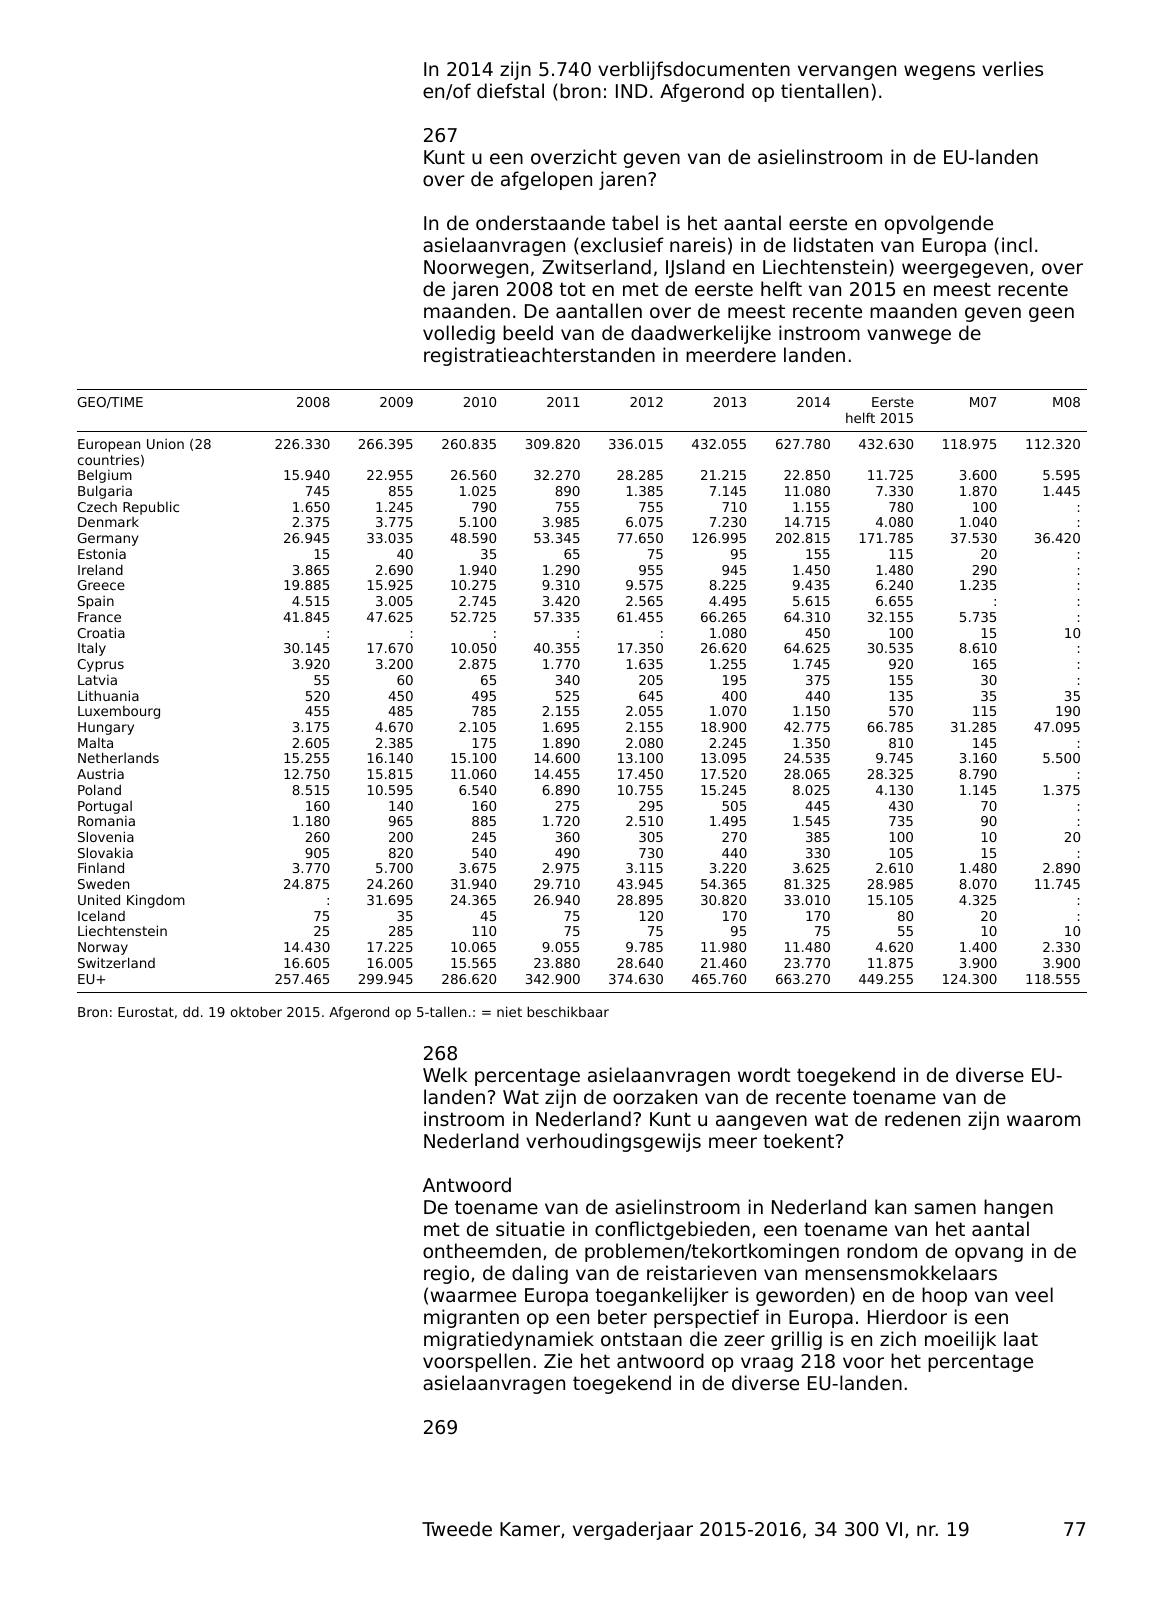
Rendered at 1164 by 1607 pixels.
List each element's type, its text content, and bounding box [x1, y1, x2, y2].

table_cell 170 [670, 909, 753, 924]
table_cell 336.015 [586, 432, 670, 468]
table_cell 1.890 [503, 736, 586, 751]
table_cell : [1003, 814, 1087, 830]
table_cell 75 [586, 924, 670, 940]
table_cell 43.945 [586, 877, 670, 893]
table_cell 120 [586, 909, 670, 924]
table_cell 20 [1003, 830, 1087, 846]
table_cell 21.215 [670, 468, 753, 484]
table_cell Netherlands [77, 751, 253, 767]
table_cell 200 [336, 830, 419, 846]
table_cell 7.330 [836, 484, 920, 499]
table_cell 202.815 [753, 531, 836, 547]
table_cell 374.630 [586, 971, 670, 992]
table_cell : [1003, 563, 1087, 578]
table_cell 3.600 [920, 468, 1003, 484]
table_cell 5.735 [920, 610, 1003, 625]
table_cell 330 [753, 846, 836, 861]
table_cell 6.540 [420, 783, 503, 798]
table_cell 22.955 [336, 468, 419, 484]
table_cell 2.610 [836, 861, 920, 877]
table_cell 432.055 [670, 432, 753, 468]
table_cell Slovakia [77, 846, 253, 861]
table_cell 1.235 [920, 578, 1003, 594]
table_cell 440 [753, 688, 836, 704]
table_cell 449.255 [836, 971, 920, 992]
text Antwoord [422, 1175, 1087, 1197]
table_cell 10 [920, 924, 1003, 940]
table_header 2010 [420, 390, 503, 431]
table_cell 290 [920, 563, 1003, 578]
table_cell 735 [836, 814, 920, 830]
table_cell 245 [420, 830, 503, 846]
table_cell 75 [503, 924, 586, 940]
table_cell 890 [503, 484, 586, 499]
table_cell 52.725 [420, 610, 503, 625]
table_cell 1.480 [920, 861, 1003, 877]
table_cell 60 [336, 673, 419, 688]
table_header GEO/TIME [77, 390, 253, 431]
table_cell 33.035 [336, 531, 419, 547]
table_cell 955 [586, 563, 670, 578]
table_cell 13.095 [670, 751, 753, 767]
table_cell 2.155 [586, 720, 670, 736]
table_cell 100 [836, 625, 920, 641]
table_cell 140 [336, 799, 419, 814]
table_cell 309.820 [503, 432, 586, 468]
table_cell European Union (28 countries) [77, 432, 253, 468]
table_cell : [1003, 799, 1087, 814]
table_cell Italy [77, 641, 253, 657]
table_cell 23.880 [503, 956, 586, 971]
table_cell 205 [586, 673, 670, 688]
table_cell 2.385 [336, 736, 419, 751]
table_cell 3.865 [253, 563, 336, 578]
table_cell 5.500 [1003, 751, 1087, 767]
table_cell 15.100 [420, 751, 503, 767]
table_cell 42.775 [753, 720, 836, 736]
table_header 2012 [586, 390, 670, 431]
table_cell 305 [586, 830, 670, 846]
table_cell 100 [920, 500, 1003, 515]
table_cell : [1003, 547, 1087, 562]
table_cell 24.365 [420, 893, 503, 908]
table_cell 4.325 [920, 893, 1003, 908]
table_cell 2.245 [670, 736, 753, 751]
table_cell 90 [920, 814, 1003, 830]
table_cell 17.450 [586, 767, 670, 783]
table_cell : [503, 625, 586, 641]
table_cell Norway [77, 940, 253, 956]
table_cell 165 [920, 657, 1003, 673]
table_cell 160 [420, 799, 503, 814]
table_cell 1.635 [586, 657, 670, 673]
table_cell 14.715 [753, 515, 836, 531]
table_cell Lithuania [77, 688, 253, 704]
table_cell 35 [420, 547, 503, 562]
table_cell 340 [503, 673, 586, 688]
table_cell 6.890 [503, 783, 586, 798]
table_cell 160 [253, 799, 336, 814]
table_cell 920 [836, 657, 920, 673]
table_cell 730 [586, 846, 670, 861]
table_cell 885 [420, 814, 503, 830]
table_cell 35 [336, 909, 419, 924]
table_cell 3.985 [503, 515, 586, 531]
table_cell : [1003, 500, 1087, 515]
table_cell 2.605 [253, 736, 336, 751]
table_cell 171.785 [836, 531, 920, 547]
table_cell 10.275 [420, 578, 503, 594]
table_cell Latvia [77, 673, 253, 688]
table_cell 2.745 [420, 594, 503, 610]
table_cell 525 [503, 688, 586, 704]
table_cell 430 [836, 799, 920, 814]
table_cell Finland [77, 861, 253, 877]
table_cell 6.655 [836, 594, 920, 610]
table_cell 342.900 [503, 971, 586, 992]
text 269 [422, 1417, 1087, 1439]
text In 2014 zijn 5.740 verblijfsdocumenten vervangen wegens verlies en/of diefstal (bron: IND. Afgerond op tientallen). [422, 59, 1087, 103]
table_cell 13.100 [586, 751, 670, 767]
table_cell 1.180 [253, 814, 336, 830]
table_cell 20 [920, 547, 1003, 562]
table_cell 2.375 [253, 515, 336, 531]
table_cell 17.350 [586, 641, 670, 657]
table_cell 37.530 [920, 531, 1003, 547]
table_cell Liechtenstein [77, 924, 253, 940]
table_cell 755 [503, 500, 586, 515]
table_cell 270 [670, 830, 753, 846]
table_cell Denmark [77, 515, 253, 531]
table_cell 360 [503, 830, 586, 846]
table_cell 10.065 [420, 940, 503, 956]
table_header M07 [920, 390, 1003, 431]
table_cell 17.670 [336, 641, 419, 657]
table_cell 450 [336, 688, 419, 704]
table_cell 95 [670, 547, 753, 562]
table_cell 3.160 [920, 751, 1003, 767]
table_cell 31.940 [420, 877, 503, 893]
table_cell 1.025 [420, 484, 503, 499]
table_cell 70 [920, 799, 1003, 814]
table_cell 28.065 [753, 767, 836, 783]
table_cell 15.815 [336, 767, 419, 783]
table_cell 2.565 [586, 594, 670, 610]
table_cell 1.695 [503, 720, 586, 736]
table_cell 385 [753, 830, 836, 846]
table_cell 32.270 [503, 468, 586, 484]
table_cell 1.150 [753, 704, 836, 720]
table_cell 195 [670, 673, 753, 688]
table_cell 26.620 [670, 641, 753, 657]
table_cell 1.255 [670, 657, 753, 673]
table_cell 3.920 [253, 657, 336, 673]
table_cell 48.590 [420, 531, 503, 547]
table_cell 1.375 [1003, 783, 1087, 798]
table_cell 26.945 [253, 531, 336, 547]
table_cell 26.560 [420, 468, 503, 484]
table_cell 9.310 [503, 578, 586, 594]
table_cell 627.780 [753, 432, 836, 468]
table_cell 400 [670, 688, 753, 704]
table_cell 485 [336, 704, 419, 720]
table_cell Luxembourg [77, 704, 253, 720]
table_cell 32.155 [836, 610, 920, 625]
table_cell 31.695 [336, 893, 419, 908]
table_cell : [1003, 846, 1087, 861]
table_cell 445 [753, 799, 836, 814]
table_cell : [253, 893, 336, 908]
table_cell 5.100 [420, 515, 503, 531]
table_cell 1.495 [670, 814, 753, 830]
table_cell 299.945 [336, 971, 419, 992]
table_cell 65 [503, 547, 586, 562]
table_cell 15.940 [253, 468, 336, 484]
table_cell 3.175 [253, 720, 336, 736]
table_cell 10 [1003, 924, 1087, 940]
table_cell 35 [1003, 688, 1087, 704]
table_header 2013 [670, 390, 753, 431]
table_cell 440 [670, 846, 753, 861]
table_header 2008 [253, 390, 336, 431]
table_cell 3.220 [670, 861, 753, 877]
table_cell 28.325 [836, 767, 920, 783]
table_cell 15.255 [253, 751, 336, 767]
table_cell 465.760 [670, 971, 753, 992]
table_cell 8.790 [920, 767, 1003, 783]
table_cell 1.080 [670, 625, 753, 641]
table_cell 115 [920, 704, 1003, 720]
table_cell 26.940 [503, 893, 586, 908]
table_cell 118.975 [920, 432, 1003, 468]
table_cell 1.040 [920, 515, 1003, 531]
table_cell 57.335 [503, 610, 586, 625]
table_cell 15 [920, 846, 1003, 861]
table_cell 4.670 [336, 720, 419, 736]
table_cell 1.290 [503, 563, 586, 578]
table_cell 4.620 [836, 940, 920, 956]
table_header 2009 [336, 390, 419, 431]
table_cell Slovenia [77, 830, 253, 846]
table_cell 24.260 [336, 877, 419, 893]
table_cell 4.080 [836, 515, 920, 531]
table_cell 9.435 [753, 578, 836, 594]
table_cell 810 [836, 736, 920, 751]
table_cell 190 [1003, 704, 1087, 720]
table_cell 28.895 [586, 893, 670, 908]
table_cell 77.650 [586, 531, 670, 547]
table_cell 375 [753, 673, 836, 688]
table_cell 3.200 [336, 657, 419, 673]
table_cell Estonia [77, 547, 253, 562]
table_cell 285 [336, 924, 419, 940]
table_cell 16.140 [336, 751, 419, 767]
table_cell 226.330 [253, 432, 336, 468]
table_cell 8.225 [670, 578, 753, 594]
table_cell : [1003, 736, 1087, 751]
table_cell 3.625 [753, 861, 836, 877]
table_cell : [586, 625, 670, 641]
table_cell 1.940 [420, 563, 503, 578]
table_cell 490 [503, 846, 586, 861]
table_cell 266.395 [336, 432, 419, 468]
table_cell 126.995 [670, 531, 753, 547]
table_cell 135 [836, 688, 920, 704]
table_cell 18.900 [670, 720, 753, 736]
table_cell Portugal [77, 799, 253, 814]
table_cell 14.600 [503, 751, 586, 767]
table_header Eerste helft 2015 [836, 390, 920, 431]
table_cell 11.725 [836, 468, 920, 484]
table_cell 11.875 [836, 956, 920, 971]
table_cell Iceland [77, 909, 253, 924]
table_cell 3.770 [253, 861, 336, 877]
table_cell 1.155 [753, 500, 836, 515]
table_cell 14.430 [253, 940, 336, 956]
table_cell 11.980 [670, 940, 753, 956]
table_cell 15 [253, 547, 336, 562]
table_cell 11.080 [753, 484, 836, 499]
table_cell 3.900 [1003, 956, 1087, 971]
table_cell 8.610 [920, 641, 1003, 657]
table_cell : [1003, 594, 1087, 610]
table_cell 1.450 [753, 563, 836, 578]
table_cell 10.595 [336, 783, 419, 798]
table_cell 2.055 [586, 704, 670, 720]
table_cell 9.055 [503, 940, 586, 956]
table_cell 645 [586, 688, 670, 704]
table_cell 80 [836, 909, 920, 924]
table_cell 45 [420, 909, 503, 924]
table_cell 790 [420, 500, 503, 515]
table_cell 10 [920, 830, 1003, 846]
table_cell 75 [503, 909, 586, 924]
table_cell 2.690 [336, 563, 419, 578]
table_cell Bron: Eurostat, dd. 19 oktober 2015. Afgerond op 5-tallen.: = niet beschikbaar [77, 993, 1087, 1020]
table_cell 30.820 [670, 893, 753, 908]
table_cell 118.555 [1003, 971, 1087, 992]
table_cell 745 [253, 484, 336, 499]
table_cell 275 [503, 799, 586, 814]
table_cell 1.650 [253, 500, 336, 515]
table_cell 1.070 [670, 704, 753, 720]
table_cell 30.535 [836, 641, 920, 657]
table_cell 4.515 [253, 594, 336, 610]
table_cell 17.520 [670, 767, 753, 783]
table_cell 28.640 [586, 956, 670, 971]
table_cell 1.480 [836, 563, 920, 578]
table_cell 47.625 [336, 610, 419, 625]
table_cell 19.885 [253, 578, 336, 594]
table_header 2011 [503, 390, 586, 431]
table_cell 40 [336, 547, 419, 562]
table_cell Bulgaria [77, 484, 253, 499]
table_cell 31.285 [920, 720, 1003, 736]
table_cell 1.400 [920, 940, 1003, 956]
table_cell Austria [77, 767, 253, 783]
table_cell Spain [77, 594, 253, 610]
table_cell 5.700 [336, 861, 419, 877]
table_cell 2.155 [503, 704, 586, 720]
table_cell : [1003, 578, 1087, 594]
table_cell 1.870 [920, 484, 1003, 499]
table_cell 29.710 [503, 877, 586, 893]
table_cell 2.890 [1003, 861, 1087, 877]
text Kunt u een overzicht geven van de asielinstroom in de EU-landen over de afgelopen jaren? [422, 147, 1087, 191]
table_cell 3.675 [420, 861, 503, 877]
table_header M08 [1003, 390, 1087, 431]
table_cell 55 [253, 673, 336, 688]
table_cell 1.245 [336, 500, 419, 515]
table_cell 905 [253, 846, 336, 861]
table_cell Germany [77, 531, 253, 547]
table_cell 2.330 [1003, 940, 1087, 956]
table_cell 1.745 [753, 657, 836, 673]
table_cell 81.325 [753, 877, 836, 893]
table_cell 9.745 [836, 751, 920, 767]
table_cell 855 [336, 484, 419, 499]
table_cell 286.620 [420, 971, 503, 992]
table_cell 155 [753, 547, 836, 562]
table_cell Switzerland [77, 956, 253, 971]
table_cell Hungary [77, 720, 253, 736]
table_cell 33.010 [753, 893, 836, 908]
table_cell 145 [920, 736, 1003, 751]
table_cell : [1003, 767, 1087, 783]
table_cell 22.850 [753, 468, 836, 484]
table_cell : [420, 625, 503, 641]
table_cell 780 [836, 500, 920, 515]
table_cell 15.925 [336, 578, 419, 594]
text 268 [422, 1043, 1087, 1064]
table_cell France [77, 610, 253, 625]
table_cell : [920, 594, 1003, 610]
table_cell 115 [836, 547, 920, 562]
table_cell 505 [670, 799, 753, 814]
table_cell Belgium [77, 468, 253, 484]
table_cell : [1003, 610, 1087, 625]
table_cell 64.310 [753, 610, 836, 625]
table_cell EU+ [77, 971, 253, 992]
table_cell Greece [77, 578, 253, 594]
table_cell 3.775 [336, 515, 419, 531]
table_cell 1.720 [503, 814, 586, 830]
table_cell 24.875 [253, 877, 336, 893]
table_cell 95 [670, 924, 753, 940]
table_cell : [336, 625, 419, 641]
table_cell : [1003, 909, 1087, 924]
table_cell 75 [253, 909, 336, 924]
table_cell 21.460 [670, 956, 753, 971]
table_cell 570 [836, 704, 920, 720]
table_cell 175 [420, 736, 503, 751]
table_cell 12.750 [253, 767, 336, 783]
table_cell 8.515 [253, 783, 336, 798]
table_cell 540 [420, 846, 503, 861]
table_cell 75 [586, 547, 670, 562]
table_cell 40.355 [503, 641, 586, 657]
table_cell 260.835 [420, 432, 503, 468]
table_cell 15 [920, 625, 1003, 641]
table_cell Sweden [77, 877, 253, 893]
text De toename van de asielinstroom in Nederland kan samen hangen met de situatie in conflictgebieden, een toename van het aantal ontheemden, de problemen/tekortkomingen rondom de opvang in de regio, de daling van de reistarieven van mensensmokkelaars (waarmee Europa toegankelijker is geworden) en de hoop van veel migranten op een beter perspectief in Europa. Hierdoor is een migratiedynamiek ontstaan die zeer grillig is en zich moeilijk laat voorspellen. Zie het antwoord op vraag 218 voor het percentage asielaanvragen toegekend in de diverse EU-landen. [422, 1197, 1087, 1394]
table_cell Romania [77, 814, 253, 830]
table_cell 30 [920, 673, 1003, 688]
table_cell 65 [420, 673, 503, 688]
table_cell 100 [836, 830, 920, 846]
table_cell 155 [836, 673, 920, 688]
table_cell 5.615 [753, 594, 836, 610]
table_cell 3.005 [336, 594, 419, 610]
table_cell 10.755 [586, 783, 670, 798]
table_cell 17.225 [336, 940, 419, 956]
table_cell 24.535 [753, 751, 836, 767]
table_cell 965 [336, 814, 419, 830]
table_cell 10.050 [420, 641, 503, 657]
table_cell 820 [336, 846, 419, 861]
table_cell 3.115 [586, 861, 670, 877]
table_cell 755 [586, 500, 670, 515]
table_cell : [1003, 641, 1087, 657]
table_cell 64.625 [753, 641, 836, 657]
table_cell 6.240 [836, 578, 920, 594]
table_cell 6.075 [586, 515, 670, 531]
table_cell 1.770 [503, 657, 586, 673]
table_cell : [1003, 673, 1087, 688]
table_cell 16.005 [336, 956, 419, 971]
table_cell United Kingdom [77, 893, 253, 908]
table_cell 4.495 [670, 594, 753, 610]
table_cell 75 [753, 924, 836, 940]
table_cell 36.420 [1003, 531, 1087, 547]
table_cell 2.105 [420, 720, 503, 736]
table_cell 41.845 [253, 610, 336, 625]
table_cell 1.350 [753, 736, 836, 751]
table_cell 1.385 [586, 484, 670, 499]
table_cell 170 [753, 909, 836, 924]
table_cell 10 [1003, 625, 1087, 641]
table_cell 30.145 [253, 641, 336, 657]
table_cell : [1003, 657, 1087, 673]
table_cell 520 [253, 688, 336, 704]
table_cell 61.455 [586, 610, 670, 625]
table_cell 663.270 [753, 971, 836, 992]
table_cell 8.070 [920, 877, 1003, 893]
table_cell 2.975 [503, 861, 586, 877]
table_cell 53.345 [503, 531, 586, 547]
table_cell 257.465 [253, 971, 336, 992]
table_cell 710 [670, 500, 753, 515]
table_cell 11.480 [753, 940, 836, 956]
table_cell Cyprus [77, 657, 253, 673]
table_cell 8.025 [753, 783, 836, 798]
text Welk percentage asielaanvragen wordt toegekend in de diverse EU-landen? Wat zijn de oorzaken van de recente toename van de instroom in Nederland? Kunt u aangeven wat de redenen zijn waarom Nederland verhoudingsgewijs meer toekent? [422, 1064, 1087, 1152]
table_cell Croatia [77, 625, 253, 641]
text In de onderstaande tabel is het aantal eerste en opvolgende asielaanvragen (exclusief nareis) in de lidstaten van Europa (incl. Noorwegen, Zwitserland, IJsland en Liechtenstein) weergegeven, over de jaren 2008 tot en met de eerste helft van 2015 en meest recente maanden. De aantallen over de meest recente maanden geven geen volledig beeld van de daadwerkelijke instroom vanwege de registratieachterstanden in meerdere landen. [422, 213, 1087, 367]
table_cell 4.130 [836, 783, 920, 798]
table_cell 25 [253, 924, 336, 940]
table_cell 47.095 [1003, 720, 1087, 736]
table_cell 455 [253, 704, 336, 720]
table_header 2014 [753, 390, 836, 431]
table_cell 66.785 [836, 720, 920, 736]
table_cell 7.145 [670, 484, 753, 499]
table_cell 9.785 [586, 940, 670, 956]
table_cell 105 [836, 846, 920, 861]
table_cell Malta [77, 736, 253, 751]
table_cell 785 [420, 704, 503, 720]
table_cell 20 [920, 909, 1003, 924]
table_cell 28.985 [836, 877, 920, 893]
table_cell 1.145 [920, 783, 1003, 798]
table_cell Poland [77, 783, 253, 798]
table_cell : [253, 625, 336, 641]
table_cell 15.565 [420, 956, 503, 971]
table_cell 295 [586, 799, 670, 814]
table_cell 3.900 [920, 956, 1003, 971]
table_cell 11.745 [1003, 877, 1087, 893]
table_cell 2.080 [586, 736, 670, 751]
table_cell 15.245 [670, 783, 753, 798]
table_cell 9.575 [586, 578, 670, 594]
table_cell 23.770 [753, 956, 836, 971]
table_cell 1.445 [1003, 484, 1087, 499]
table_cell 945 [670, 563, 753, 578]
table_cell 28.285 [586, 468, 670, 484]
table_cell 112.320 [1003, 432, 1087, 468]
table_cell 5.595 [1003, 468, 1087, 484]
table_cell 35 [920, 688, 1003, 704]
table_cell 2.875 [420, 657, 503, 673]
table_cell 450 [753, 625, 836, 641]
table_cell 14.455 [503, 767, 586, 783]
table_cell 7.230 [670, 515, 753, 531]
table_cell 11.060 [420, 767, 503, 783]
table_cell 66.265 [670, 610, 753, 625]
text 267 [422, 125, 1087, 147]
table_cell Ireland [77, 563, 253, 578]
table_cell 2.510 [586, 814, 670, 830]
table_cell : [1003, 515, 1087, 531]
table_cell 432.630 [836, 432, 920, 468]
table_cell : [1003, 893, 1087, 908]
table_cell 54.365 [670, 877, 753, 893]
table_cell 495 [420, 688, 503, 704]
table_cell Czech Republic [77, 500, 253, 515]
table_cell 1.545 [753, 814, 836, 830]
table_cell 260 [253, 830, 336, 846]
table_cell 15.105 [836, 893, 920, 908]
table_cell 124.300 [920, 971, 1003, 992]
table_cell 16.605 [253, 956, 336, 971]
table_cell 110 [420, 924, 503, 940]
table_cell 3.420 [503, 594, 586, 610]
table_cell 55 [836, 924, 920, 940]
